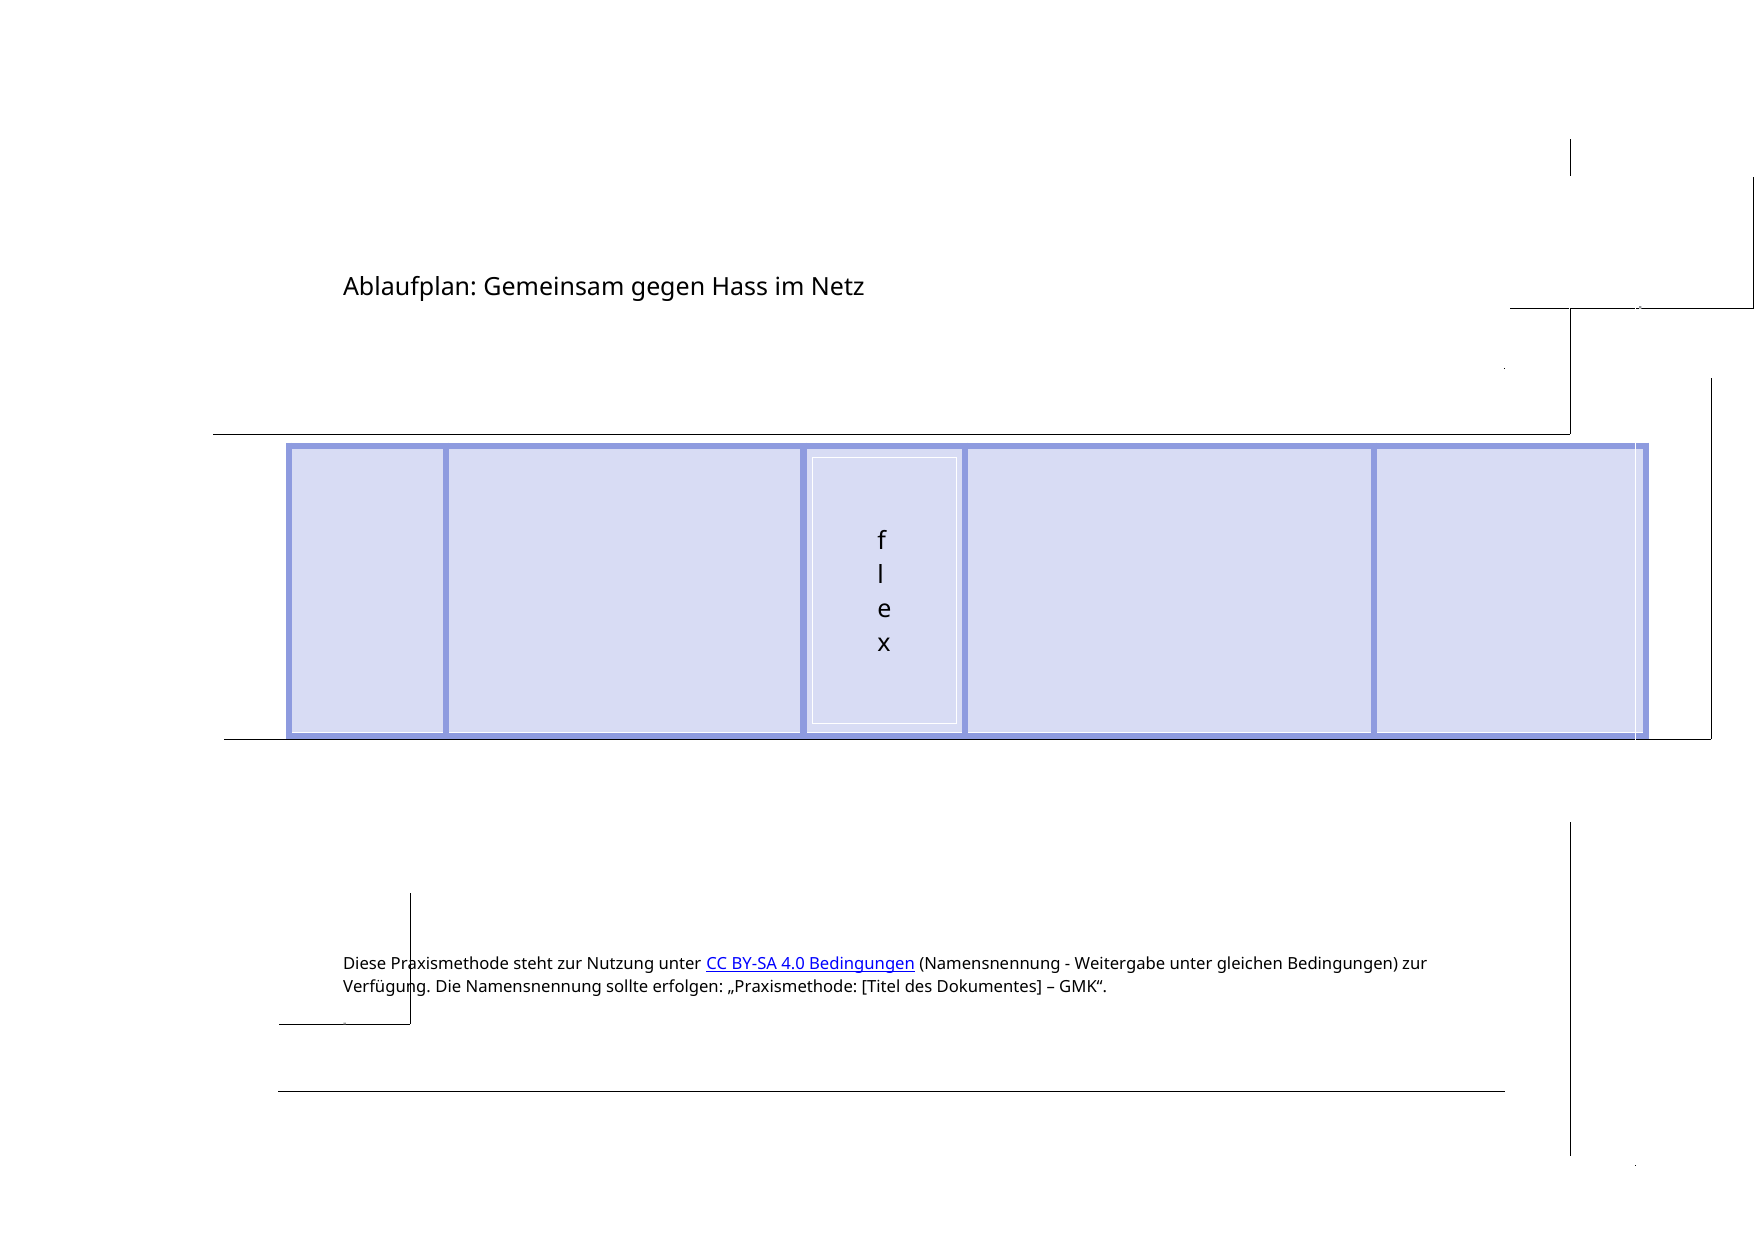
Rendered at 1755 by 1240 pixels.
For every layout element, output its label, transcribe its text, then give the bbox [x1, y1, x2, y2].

table_cell [968, 449, 1371, 732]
table_cell [292, 449, 443, 732]
table_cell flex [807, 449, 962, 732]
table_cell [1377, 449, 1635, 732]
table_cell [449, 449, 800, 732]
